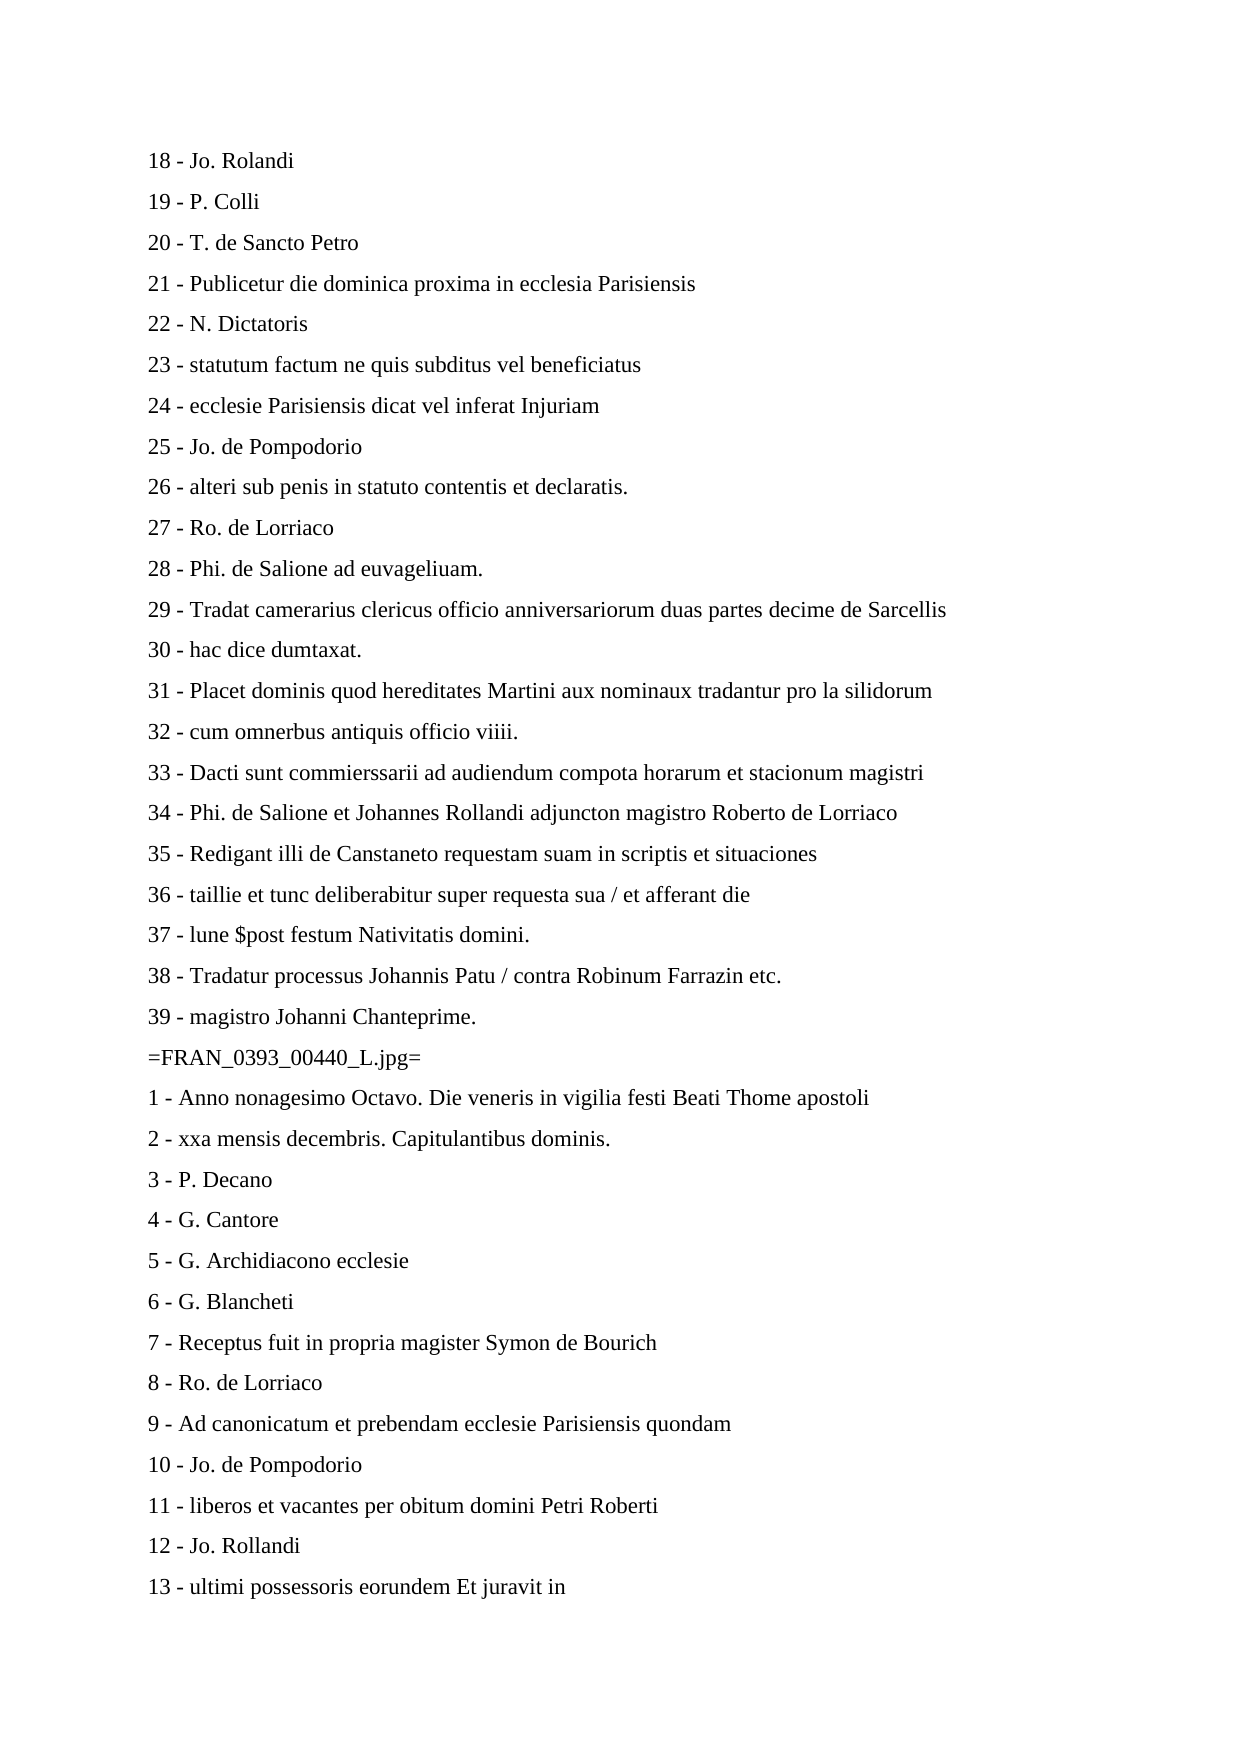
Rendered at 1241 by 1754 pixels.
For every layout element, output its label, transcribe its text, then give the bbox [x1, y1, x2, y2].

text 29 - Tradat camerarius clericus officio anniversariorum duas partes decime de Sarcellis [148, 596, 1093, 622]
text 9 - Ad canonicatum et prebendam ecclesie Parisiensis quondam [148, 1410, 1093, 1437]
text 24 - ecclesie Parisiensis dicat vel inferat Injuriam [148, 392, 1093, 418]
text 11 - liberos et vacantes per obitum domini Petri Roberti [148, 1492, 1093, 1518]
text 35 - Redigant illi de Canstaneto requestam suam in scriptis et situaciones [148, 840, 1093, 866]
text 7 - Receptus fuit in propria magister Symon de Bourich [148, 1329, 1093, 1355]
text 37 - lune $post festum Nativitatis domini. [148, 921, 1093, 948]
text 38 - Tradatur processus Johannis Patu / contra Robinum Farrazin etc. [148, 962, 1093, 988]
text 26 - alteri sub penis in statuto contentis et declaratis. [148, 473, 1093, 500]
text 20 - T. de Sancto Petro [148, 229, 1093, 255]
text 18 - Jo. Rolandi [148, 148, 1093, 174]
text 32 - cum omnerbus antiquis officio viiii. [148, 718, 1093, 744]
text 19 - P. Colli [148, 188, 1093, 215]
text 23 - statutum factum ne quis subditus vel beneficiatus [148, 351, 1093, 378]
text 21 - Publicetur die dominica proxima in ecclesia Parisiensis [148, 270, 1093, 296]
text 6 - G. Blancheti [148, 1288, 1093, 1314]
text 33 - Dacti sunt commierssarii ad audiendum compota horarum et stacionum magistri [148, 758, 1093, 785]
text 5 - G. Archidiacono ecclesie [148, 1247, 1093, 1274]
text 13 - ultimi possessoris eorundem Et juravit in [148, 1573, 1093, 1599]
text 34 - Phi. de Salione et Johannes Rollandi adjuncton magistro Roberto de Lorriaco [148, 799, 1093, 826]
text =FRAN_0393_00440_L.jpg= [148, 1044, 1093, 1070]
text 27 - Ro. de Lorriaco [148, 514, 1093, 541]
text 28 - Phi. de Salione ad euvageliuam. [148, 555, 1093, 581]
text 39 - magistro Johanni Chanteprime. [148, 1003, 1093, 1029]
text 36 - taillie et tunc deliberabitur super requesta sua / et afferant die [148, 881, 1093, 907]
text 31 - Placet dominis quod hereditates Martini aux nominaux tradantur pro la silidorum [148, 677, 1093, 703]
text 12 - Jo. Rollandi [148, 1532, 1093, 1559]
text 3 - P. Decano [148, 1166, 1093, 1192]
text 25 - Jo. de Pompodorio [148, 433, 1093, 459]
text 8 - Ro. de Lorriaco [148, 1369, 1093, 1396]
text 1 - Anno nonagesimo Octavo. Die veneris in vigilia festi Beati Thome apostoli [148, 1084, 1093, 1111]
text 30 - hac dice dumtaxat. [148, 636, 1093, 663]
text 2 - xxa mensis decembris. Capitulantibus dominis. [148, 1125, 1093, 1151]
text 22 - N. Dictatoris [148, 311, 1093, 337]
text 4 - G. Cantore [148, 1207, 1093, 1233]
text 10 - Jo. de Pompodorio [148, 1451, 1093, 1477]
